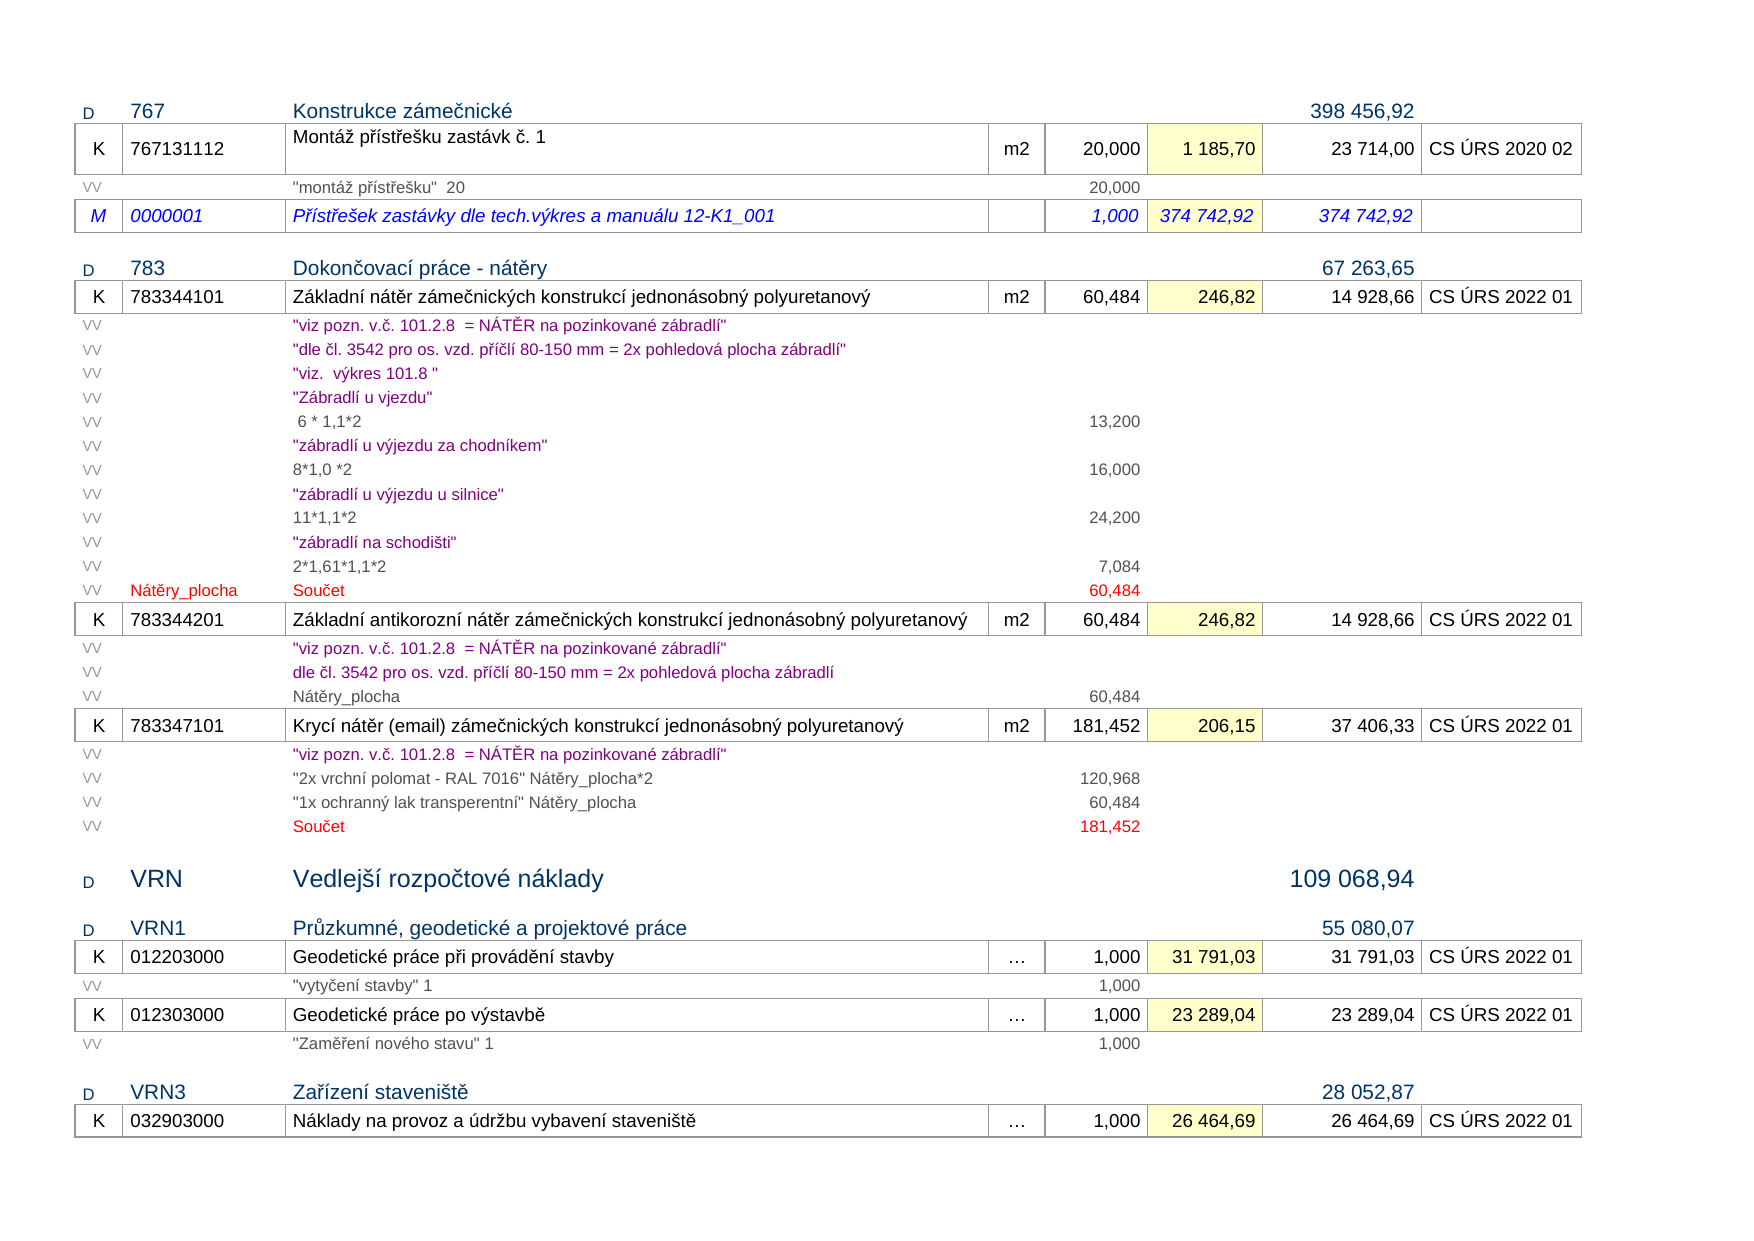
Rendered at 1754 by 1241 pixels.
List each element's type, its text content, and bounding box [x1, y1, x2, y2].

table_cell [1263, 175, 1422, 199]
table_cell [988, 578, 1045, 602]
table_cell Geodetické práce po výstavbě [286, 999, 988, 1031]
table_cell K [76, 1105, 122, 1136]
table_cell [123, 458, 285, 482]
table_cell … [989, 941, 1044, 973]
table_cell 783344101 [123, 281, 285, 312]
table_cell VV [75, 458, 123, 482]
table_cell [1422, 838, 1581, 892]
table_cell [1148, 636, 1262, 660]
table_cell [1422, 362, 1581, 386]
table_cell "vytyčení stavby" 1 [285, 974, 988, 998]
table_cell D [75, 75, 123, 123]
table_cell [123, 974, 285, 998]
table_cell [123, 386, 285, 410]
table_cell [988, 386, 1045, 410]
table_cell [1263, 636, 1422, 660]
table_cell 14 928,66 [1263, 603, 1421, 635]
table_cell "viz pozn. v.č. 101.2.8 = NÁTĚR na pozinkované zábradlí" [285, 742, 988, 766]
table_cell 60,484 [1046, 603, 1147, 635]
table_cell 012203000 [123, 941, 285, 973]
table_cell 783 [123, 233, 285, 279]
table_cell [1422, 766, 1581, 790]
table_cell [123, 742, 285, 766]
table_cell 37 406,33 [1263, 709, 1421, 741]
table_cell [1045, 314, 1147, 337]
table_cell 0000001 [123, 200, 285, 232]
table_cell [123, 684, 285, 708]
table_cell "zábradlí u výjezdu za chodníkem" [285, 434, 988, 458]
table_cell [988, 175, 1045, 199]
table_cell [1148, 684, 1262, 708]
table_cell [988, 410, 1045, 434]
table_cell K [76, 941, 122, 973]
table_cell 246,82 [1148, 281, 1262, 312]
table_cell "viz. výkres 101.8 " [285, 362, 988, 386]
table_cell [1148, 506, 1262, 530]
table_cell 11*1,1*2 [285, 506, 988, 530]
table_cell "zábradlí na schodišti" [285, 530, 988, 554]
table_cell 8*1,0 *2 [285, 458, 988, 482]
table_cell 28 052,87 [1263, 1056, 1422, 1103]
table_cell "dle čl. 3542 pro os. vzd. příčlí 80-150 mm = 2x pohledová plocha zábradlí" [285, 338, 988, 362]
table_cell [988, 636, 1045, 660]
table_cell [1148, 362, 1262, 386]
table_cell [1148, 530, 1262, 554]
table_cell [1263, 1032, 1422, 1056]
table_cell D [75, 838, 123, 892]
table_cell [1422, 974, 1581, 998]
table_cell 2*1,61*1,1*2 [285, 554, 988, 578]
table_cell VV [75, 742, 123, 766]
table_cell 783344201 [123, 603, 285, 635]
table_cell 7,084 [1045, 554, 1147, 578]
table_cell [1263, 814, 1422, 838]
table_cell [988, 233, 1045, 279]
table_cell VV [75, 410, 123, 434]
table_cell Krycí nátěr (email) zámečnických konstrukcí jednonásobný polyuretanový [286, 709, 988, 741]
table_cell [123, 482, 285, 506]
table_cell [1263, 506, 1422, 530]
table_cell [1263, 386, 1422, 410]
table_cell VV [75, 1032, 123, 1056]
table_cell [123, 362, 285, 386]
table_cell 67 263,65 [1263, 233, 1422, 279]
table_cell [1263, 660, 1422, 684]
table_cell [1045, 1056, 1147, 1103]
table_cell [123, 434, 285, 458]
table_cell 6 * 1,1*2 [285, 410, 988, 434]
table_cell [1263, 458, 1422, 482]
table_cell [1045, 530, 1147, 554]
table_cell [988, 814, 1045, 838]
table_cell [988, 974, 1045, 998]
table_cell 24,200 [1045, 506, 1147, 530]
table_cell CS ÚRS 2022 01 [1422, 281, 1581, 312]
table_cell Základní nátěr zámečnických konstrukcí jednonásobný polyuretanový [286, 281, 988, 312]
table_cell "2x vrchní polomat - RAL 7016" Nátěry_plocha*2 [285, 766, 988, 790]
table_cell 181,452 [1045, 814, 1147, 838]
table_cell [1045, 636, 1147, 660]
table_cell K [76, 999, 122, 1031]
table_cell 374 742,92 [1263, 200, 1421, 232]
table_cell [123, 660, 285, 684]
table_cell [1422, 1032, 1581, 1056]
table_cell [1045, 892, 1147, 940]
table_cell VV [75, 636, 123, 660]
table_cell [1148, 410, 1262, 434]
table_cell [123, 506, 285, 530]
table_cell 60,484 [1045, 684, 1147, 708]
table_cell [988, 75, 1045, 123]
table_cell 16,000 [1045, 458, 1147, 482]
table_cell [1045, 838, 1147, 892]
table_cell 60,484 [1046, 281, 1147, 312]
table_cell [1263, 684, 1422, 708]
table_cell 1,000 [1046, 941, 1147, 973]
table_cell 1,000 [1046, 200, 1147, 232]
table_cell [1045, 233, 1147, 279]
table_cell [1148, 660, 1262, 684]
table_cell [988, 434, 1045, 458]
table_cell VRN1 [123, 892, 285, 940]
table_cell K [76, 709, 122, 741]
table_cell VV [75, 578, 123, 602]
table_cell [1422, 1056, 1581, 1103]
table_cell [988, 684, 1045, 708]
table_cell "Zaměření nového stavu" 1 [285, 1032, 988, 1056]
table_cell 398 456,92 [1263, 75, 1422, 123]
table_cell [1263, 362, 1422, 386]
table_cell [1422, 233, 1581, 279]
table_cell [1045, 482, 1147, 506]
table_cell 012303000 [123, 999, 285, 1031]
table_cell [1422, 458, 1581, 482]
table_cell Nátěry_plocha [123, 578, 285, 602]
table_cell [988, 660, 1045, 684]
table_cell 374 742,92 [1148, 200, 1262, 232]
table_cell [1422, 530, 1581, 554]
table_cell 20,000 [1045, 175, 1147, 199]
table_cell [1148, 434, 1262, 458]
table_cell [988, 742, 1045, 766]
table_cell VV [75, 554, 123, 578]
table_cell [988, 790, 1045, 814]
table_cell 1,000 [1046, 1105, 1147, 1136]
table_cell [1148, 790, 1262, 814]
table_cell D [75, 892, 123, 940]
table_cell [988, 506, 1045, 530]
table_cell 31 791,03 [1263, 941, 1421, 973]
table_cell 13,200 [1045, 410, 1147, 434]
table_cell [1422, 338, 1581, 362]
table_cell VV [75, 530, 123, 554]
table_cell CS ÚRS 2020 02 [1422, 124, 1581, 174]
table_cell [1263, 434, 1422, 458]
table_cell 60,484 [1045, 790, 1147, 814]
table_cell [1148, 578, 1262, 602]
table_cell Zařízení staveniště [285, 1056, 988, 1103]
table_cell 26 464,69 [1148, 1105, 1262, 1136]
table_cell [1148, 458, 1262, 482]
table_cell [123, 175, 285, 199]
table_cell [1263, 338, 1422, 362]
table_cell K [76, 281, 122, 312]
table_cell [1263, 554, 1422, 578]
table_cell 60,484 [1045, 578, 1147, 602]
table_cell m2 [989, 124, 1044, 174]
table_cell [1263, 742, 1422, 766]
table_cell 55 080,07 [1263, 892, 1422, 940]
table_cell [123, 338, 285, 362]
table_cell [988, 458, 1045, 482]
table_cell Nátěry_plocha [285, 684, 988, 708]
table_cell [1422, 790, 1581, 814]
table_cell VV [75, 314, 123, 337]
table_cell [1148, 838, 1262, 892]
table_cell 181,452 [1046, 709, 1147, 741]
table_cell VV [75, 684, 123, 708]
table_cell … [989, 1105, 1044, 1136]
table_cell VV [75, 362, 123, 386]
table_cell [1422, 200, 1581, 232]
table_cell "viz pozn. v.č. 101.2.8 = NÁTĚR na pozinkované zábradlí" [285, 314, 988, 337]
table_cell [1148, 314, 1262, 337]
table_cell [1045, 386, 1147, 410]
table_cell [988, 482, 1045, 506]
table_cell 23 714,00 [1263, 124, 1421, 174]
table_cell [1422, 482, 1581, 506]
table_cell … [989, 999, 1044, 1031]
table_cell [1422, 660, 1581, 684]
table_cell dle čl. 3542 pro os. vzd. příčlí 80-150 mm = 2x pohledová plocha zábradlí [285, 660, 988, 684]
table_cell [1045, 742, 1147, 766]
table_cell [1148, 892, 1262, 940]
table_cell [1045, 434, 1147, 458]
table_cell [988, 1056, 1045, 1103]
table_cell 1,000 [1046, 999, 1147, 1031]
table_cell [123, 314, 285, 337]
table_cell [1422, 684, 1581, 708]
table_cell 26 464,69 [1263, 1105, 1421, 1136]
table_cell [1148, 386, 1262, 410]
table_cell [1263, 974, 1422, 998]
table_cell m2 [989, 603, 1044, 635]
table_cell VV [75, 766, 123, 790]
table_cell 109 068,94 [1263, 838, 1422, 892]
table_cell "Zábradlí u vjezdu" [285, 386, 988, 410]
table_cell [1422, 636, 1581, 660]
table_cell [1263, 314, 1422, 337]
table_cell [988, 838, 1045, 892]
table_cell 246,82 [1148, 603, 1262, 635]
table_cell 032903000 [123, 1105, 285, 1136]
table_cell VV [75, 506, 123, 530]
table_cell [1263, 530, 1422, 554]
table_cell VRN3 [123, 1056, 285, 1103]
table_cell [1263, 578, 1422, 602]
table_cell [123, 530, 285, 554]
table_cell Přístřešek zastávky dle tech.výkres a manuálu 12-K1_001 [286, 200, 988, 232]
table_cell [123, 1032, 285, 1056]
table_cell 206,15 [1148, 709, 1262, 741]
table_cell Dokončovací práce - nátěry [285, 233, 988, 279]
table_cell 767131112 [123, 124, 285, 174]
table_cell [123, 814, 285, 838]
table_cell 120,968 [1045, 766, 1147, 790]
table_cell VV [75, 660, 123, 684]
table_cell m2 [989, 281, 1044, 312]
table_cell [123, 790, 285, 814]
table_cell [1422, 386, 1581, 410]
table_cell [1263, 482, 1422, 506]
table_cell [1263, 766, 1422, 790]
table_cell D [75, 1056, 123, 1103]
table_cell 1,000 [1045, 1032, 1147, 1056]
table_cell [1148, 974, 1262, 998]
table_cell [1045, 75, 1147, 123]
table_cell [1422, 314, 1581, 337]
table_cell CS ÚRS 2022 01 [1422, 999, 1581, 1031]
table_cell [1148, 814, 1262, 838]
table_cell Montáž přístřešku zastávk č. 1 [286, 124, 988, 174]
table_cell VV [75, 175, 123, 199]
table_cell CS ÚRS 2022 01 [1422, 941, 1581, 973]
table_cell [123, 554, 285, 578]
table_cell [123, 636, 285, 660]
table_cell K [76, 603, 122, 635]
table_cell [988, 362, 1045, 386]
table_cell VV [75, 482, 123, 506]
table_cell 1,000 [1045, 974, 1147, 998]
table_cell [1422, 554, 1581, 578]
table_cell K [76, 124, 122, 174]
table_cell [1148, 338, 1262, 362]
table_cell "viz pozn. v.č. 101.2.8 = NÁTĚR na pozinkované zábradlí" [285, 636, 988, 660]
table_cell Základní antikorozní nátěr zámečnických konstrukcí jednonásobný polyuretanový [286, 603, 988, 635]
table_cell VV [75, 434, 123, 458]
table_cell [1148, 766, 1262, 790]
table_cell 783347101 [123, 709, 285, 741]
table_cell [1422, 506, 1581, 530]
table_cell [988, 1032, 1045, 1056]
table_cell Geodetické práce při provádění stavby [286, 941, 988, 973]
table_cell "montáž přístřešku" 20 [285, 175, 988, 199]
table_cell 20,000 [1046, 124, 1147, 174]
table_cell D [75, 233, 123, 279]
table_cell 23 289,04 [1148, 999, 1262, 1031]
table_cell "1x ochranný lak transperentní" Nátěry_plocha [285, 790, 988, 814]
table_cell [1422, 892, 1581, 940]
table_cell "zábradlí u výjezdu u silnice" [285, 482, 988, 506]
table_cell Konstrukce zámečnické [285, 75, 988, 123]
table_cell CS ÚRS 2022 01 [1422, 603, 1581, 635]
table_cell [1045, 362, 1147, 386]
table_cell [1422, 175, 1581, 199]
table_cell Náklady na provoz a údržbu vybavení staveniště [286, 1105, 988, 1136]
table_cell m2 [989, 709, 1044, 741]
table_cell [988, 892, 1045, 940]
table_cell 767 [123, 75, 285, 123]
table_cell [1148, 742, 1262, 766]
table_cell [1422, 578, 1581, 602]
table_cell [1045, 660, 1147, 684]
table_cell [1148, 175, 1262, 199]
table_cell [1045, 338, 1147, 362]
table_cell [1263, 410, 1422, 434]
table_cell 23 289,04 [1263, 999, 1421, 1031]
table_cell 31 791,03 [1148, 941, 1262, 973]
table_cell [988, 338, 1045, 362]
table_cell VV [75, 814, 123, 838]
table_cell M [76, 200, 122, 232]
table_cell 14 928,66 [1263, 281, 1421, 312]
table_cell VV [75, 386, 123, 410]
table_cell [1148, 482, 1262, 506]
table_cell [988, 314, 1045, 337]
table_cell [1422, 742, 1581, 766]
table_cell [1422, 434, 1581, 458]
table_cell VV [75, 974, 123, 998]
table_cell [988, 530, 1045, 554]
table_cell Vedlejší rozpočtové náklady [285, 838, 988, 892]
table_cell [1422, 75, 1581, 123]
table_cell [123, 766, 285, 790]
table_cell VRN [123, 838, 285, 892]
table_cell Součet [285, 814, 988, 838]
table_cell 1 185,70 [1148, 124, 1262, 174]
table_cell [1148, 554, 1262, 578]
table_cell [1422, 814, 1581, 838]
table_cell [1422, 410, 1581, 434]
table_cell [988, 766, 1045, 790]
table_cell [989, 200, 1044, 232]
table_cell VV [75, 338, 123, 362]
table_cell CS ÚRS 2022 01 [1422, 709, 1581, 741]
table_cell [1148, 233, 1262, 279]
table_cell [1148, 1056, 1262, 1103]
table_cell [1263, 790, 1422, 814]
table_cell [988, 554, 1045, 578]
table_cell [1148, 1032, 1262, 1056]
table_cell VV [75, 790, 123, 814]
table_cell [123, 410, 285, 434]
table_cell Součet [285, 578, 988, 602]
table_cell CS ÚRS 2022 01 [1422, 1105, 1581, 1136]
table_cell [1148, 75, 1262, 123]
table_cell Průzkumné, geodetické a projektové práce [285, 892, 988, 940]
